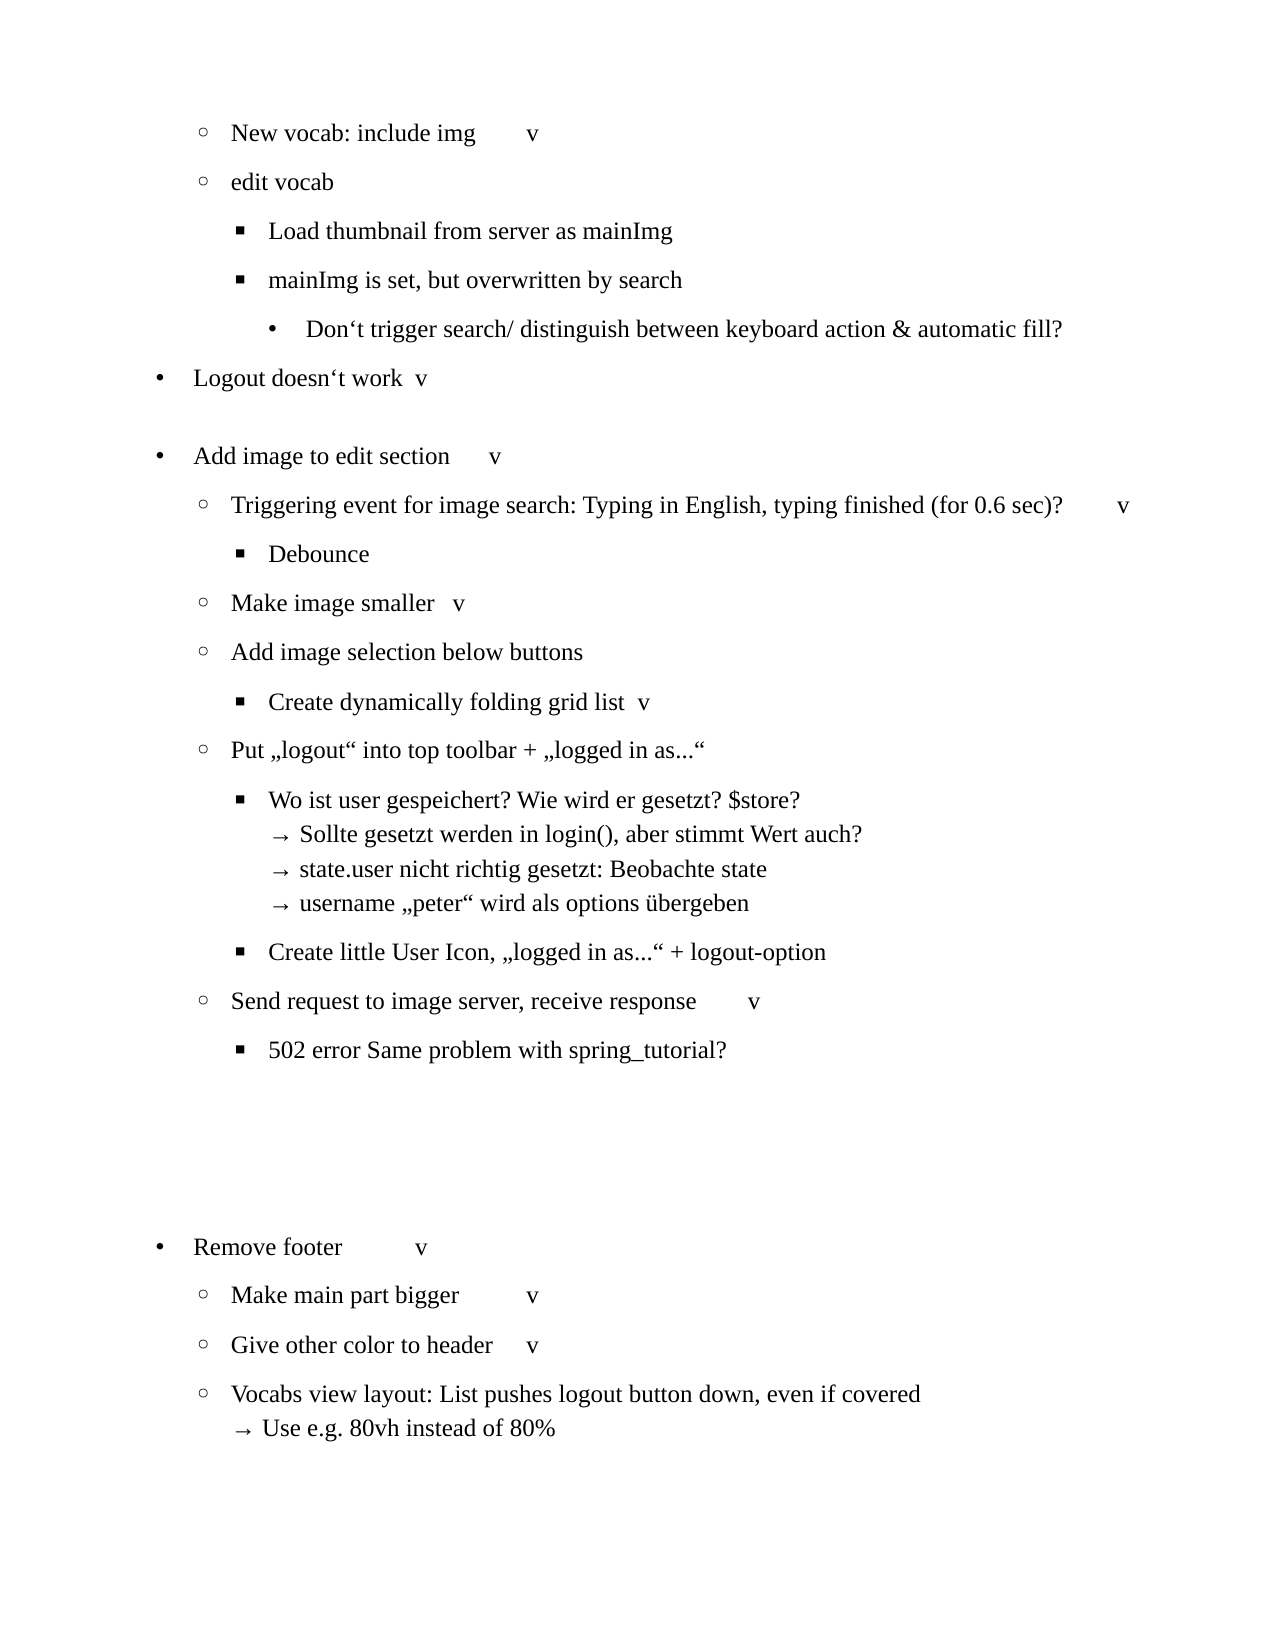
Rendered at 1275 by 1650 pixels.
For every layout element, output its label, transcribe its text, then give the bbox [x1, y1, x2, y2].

list 502 error Same problem with spring_tutorial? [231, 1035, 1157, 1064]
list Make main part bigger v [193, 1281, 1157, 1309]
list Put „logout“ into top toolbar + „logged in as...“ [193, 736, 1157, 764]
list Create dynamically folding grid list v [231, 687, 1157, 715]
list Debounce [231, 539, 1157, 568]
list mainImg is set, but overwritten by search [231, 265, 1157, 294]
list Make image smaller v [193, 588, 1157, 617]
list Create little User Icon, „logged in as...“ + logout-option [231, 937, 1157, 966]
list Add image to edit section v [156, 441, 1157, 470]
list Wo ist user gespeichert? Wie wird er gesetzt? $store? → Sollte gesetzt werden in login(), aber stimmt Wert auch? → state.user nicht richtig gesetzt: Beobachte state → username „peter“ wird als options übergeben [231, 785, 1157, 917]
list Logout doesn‘t work v [156, 363, 1157, 392]
list Don‘t trigger search/ distinguish between keyboard action & automatic fill? [268, 314, 1157, 343]
list Triggering event for image search: Typing in English, typing finished (for 0.6 sec)? v [193, 490, 1157, 519]
list Vocabs view layout: List pushes logout button down, even if covered → Use e.g. 80vh instead of 80% [193, 1379, 1157, 1442]
list Remove footer v [156, 1232, 1157, 1260]
list Send request to image server, receive response v [193, 986, 1157, 1015]
list Give other color to header v [193, 1330, 1157, 1358]
list edit vocab [193, 167, 1157, 196]
list Add image selection below buttons [193, 637, 1157, 666]
list New vocab: include img v [193, 118, 1157, 147]
list Load thumbnail from server as mainImg [231, 216, 1157, 245]
